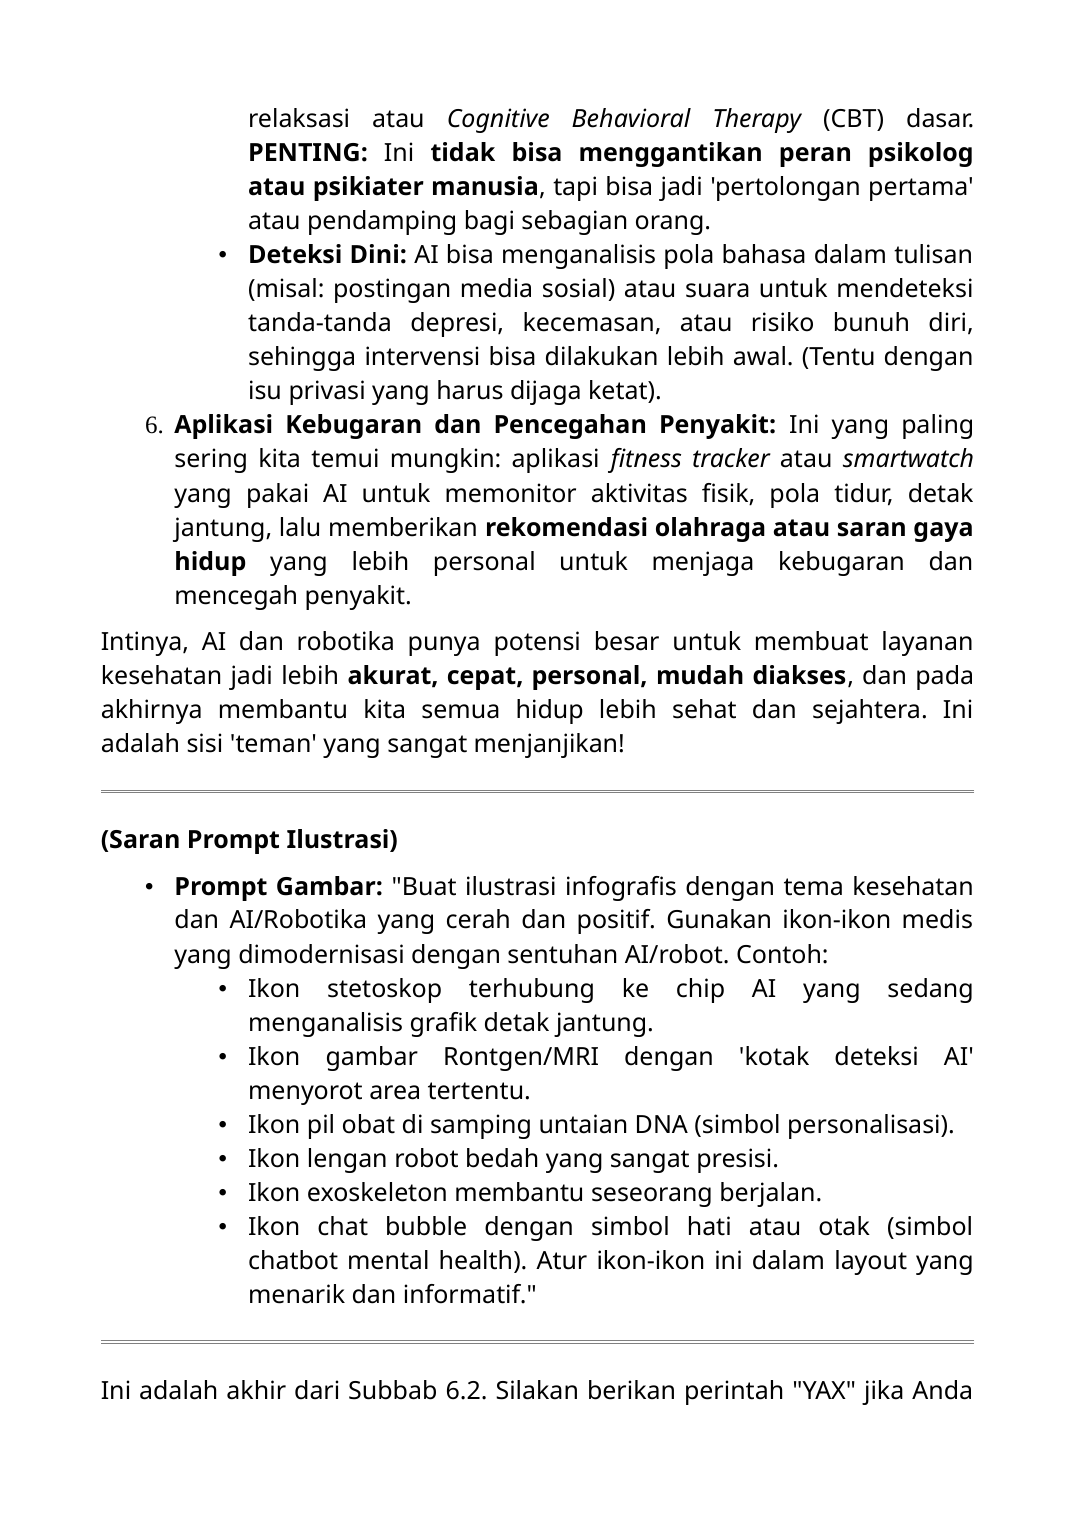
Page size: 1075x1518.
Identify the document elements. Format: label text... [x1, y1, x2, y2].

list Ikon gambar Rontgen/MRI dengan 'kotak deteksi AI' menyorot area tertentu. [218, 1038, 974, 1107]
list Ikon lengan robot bedah yang sangat presisi. [218, 1141, 974, 1175]
list relaksasi atau Cognitive Behavioral Therapy (CBT) dasar. PENTING: Ini tidak bisa menggantikan peran psikolog atau psikiater manusia, tapi bisa jadi 'pertolongan pertama' atau pendamping bagi sebagian orang. [218, 101, 974, 237]
list Ikon pil obat di samping untaian DNA (simbol personalisasi). [218, 1107, 974, 1141]
text Ini adalah akhir dari Subbab 6.2. Silakan berikan perintah "YAX" jika Anda [101, 1372, 974, 1406]
list Ikon chat bubble dengan simbol hati atau otak (simbol chatbot mental health). Atur ikon-ikon ini dalam layout yang menarik dan informatif." [218, 1209, 974, 1311]
text Intinya, AI dan robotika punya potensi besar untuk membuat layanan kesehatan jadi lebih akurat, cepat, personal, mudah diakses, dan pada akhirnya membantu kita semua hidup lebih sehat dan sejahtera. Ini adalah sisi 'teman' yang sangat menjanjikan! [101, 624, 974, 760]
list Aplikasi Kebugaran dan Pencegahan Penyakit: Ini yang paling sering kita temui mungkin: aplikasi fitness tracker atau smartwatch yang pakai AI untuk memonitor aktivitas fisik, pola tidur, detak jantung, lalu memberikan rekomendasi olahraga atau saran gaya hidup yang lebih personal untuk menjaga kebugaran dan mencegah penyakit. [145, 407, 974, 611]
list Prompt Gambar: "Buat ilustrasi infografis dengan tema kesehatan dan AI/Robotika yang cerah dan positif. Gunakan ikon-ikon medis yang dimodernisasi dengan sentuhan AI/robot. Contoh: [145, 868, 974, 970]
list Ikon stetoskop terhubung ke chip AI yang sedang menganalisis grafik detak jantung. [218, 970, 974, 1038]
list Deteksi Dini: AI bisa menganalisis pola bahasa dalam tulisan (misal: postingan media sosial) atau suara untuk mendeteksi tanda-tanda depresi, kecemasan, atau risiko bunuh diri, sehingga intervensi bisa dilakukan lebih awal. (Tentu dengan isu privasi yang harus dijaga ketat). [218, 237, 974, 407]
text (Saran Prompt Ilustrasi) [101, 822, 974, 856]
list Ikon exoskeleton membantu seseorang berjalan. [218, 1175, 974, 1209]
